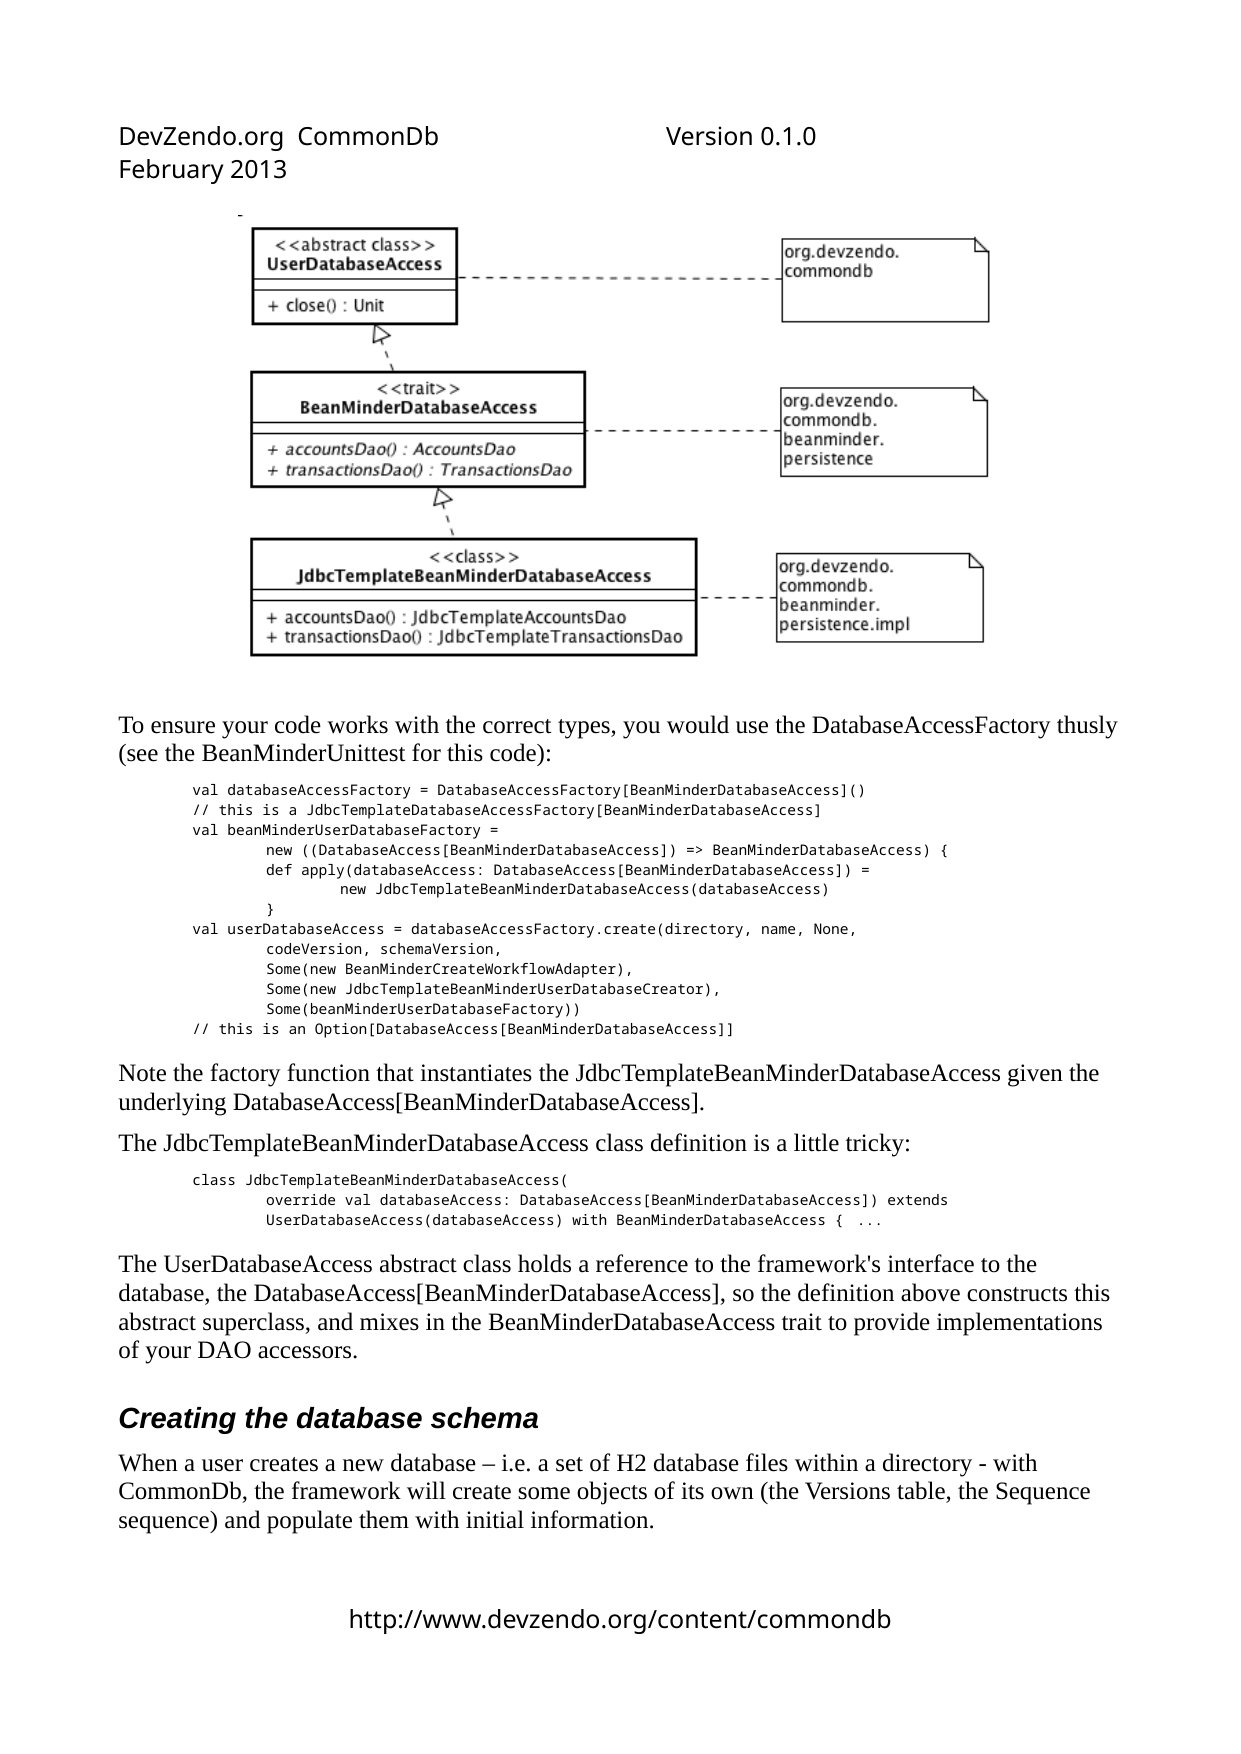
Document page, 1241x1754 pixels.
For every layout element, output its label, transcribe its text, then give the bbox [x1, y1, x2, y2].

text // this is an Option[DatabaseAccess[BeanMinderDatabaseAccess]] [118, 1018, 1122, 1038]
text codeVersion, schemaVersion, [118, 939, 1122, 959]
picture [238, 215, 1002, 669]
text The JdbcTemplateBeanMinderDatabaseAccess class definition is a little tricky: [118, 1128, 1122, 1157]
text val userDatabaseAccess = databaseAccessFactory.create(directory, name, None, [118, 919, 1122, 939]
text Some(beanMinderUserDatabaseFactory)) [118, 998, 1122, 1018]
text def apply(databaseAccess: DatabaseAccess[BeanMinderDatabaseAccess]) = [118, 859, 1122, 879]
text // this is a JdbcTemplateDatabaseAccessFactory[BeanMinderDatabaseAccess] [118, 799, 1122, 819]
text new ((DatabaseAccess[BeanMinderDatabaseAccess]) => BeanMinderDatabaseAccess) { [118, 839, 1122, 859]
text val beanMinderUserDatabaseFactory = [118, 819, 1122, 839]
text Some(new BeanMinderCreateWorkflowAdapter), [118, 959, 1122, 979]
text When a user creates a new database – i.e. a set of H2 database files within a directory - with CommonDb, the framework will create some objects of its own (the Versions table, the Sequence sequence) and populate them with initial information. [118, 1448, 1122, 1534]
text override val databaseAccess: DatabaseAccess[BeanMinderDatabaseAccess]) extends [118, 1189, 1122, 1209]
text class JdbcTemplateBeanMinderDatabaseAccess( [118, 1169, 1122, 1189]
text val databaseAccessFactory = DatabaseAccessFactory[BeanMinderDatabaseAccess]() [118, 780, 1122, 799]
text UserDatabaseAccess(databaseAccess) with BeanMinderDatabaseAccess { ... [118, 1209, 1122, 1229]
text To ensure your code works with the correct types, you would use the DatabaseAccessFactory thusly (see the BeanMinderUnittest for this code): [118, 710, 1122, 767]
text Note the factory function that instantiates the JdbcTemplateBeanMinderDatabaseAccess given the underlying DatabaseAccess[BeanMinderDatabaseAccess]. [118, 1058, 1122, 1116]
text } [118, 899, 1122, 919]
text Some(new JdbcTemplateBeanMinderUserDatabaseCreator), [118, 979, 1122, 998]
text new JdbcTemplateBeanMinderDatabaseAccess(databaseAccess) [118, 879, 1122, 899]
subtitle Creating the database schema [118, 1402, 1122, 1435]
text The UserDatabaseAccess abstract class holds a reference to the framework's interface to the database, the DatabaseAccess[BeanMinderDatabaseAccess], so the definition above constructs this abstract superclass, and mixes in the BeanMinderDatabaseAccess trait to provide implementations of your DAO accessors. [118, 1249, 1122, 1364]
